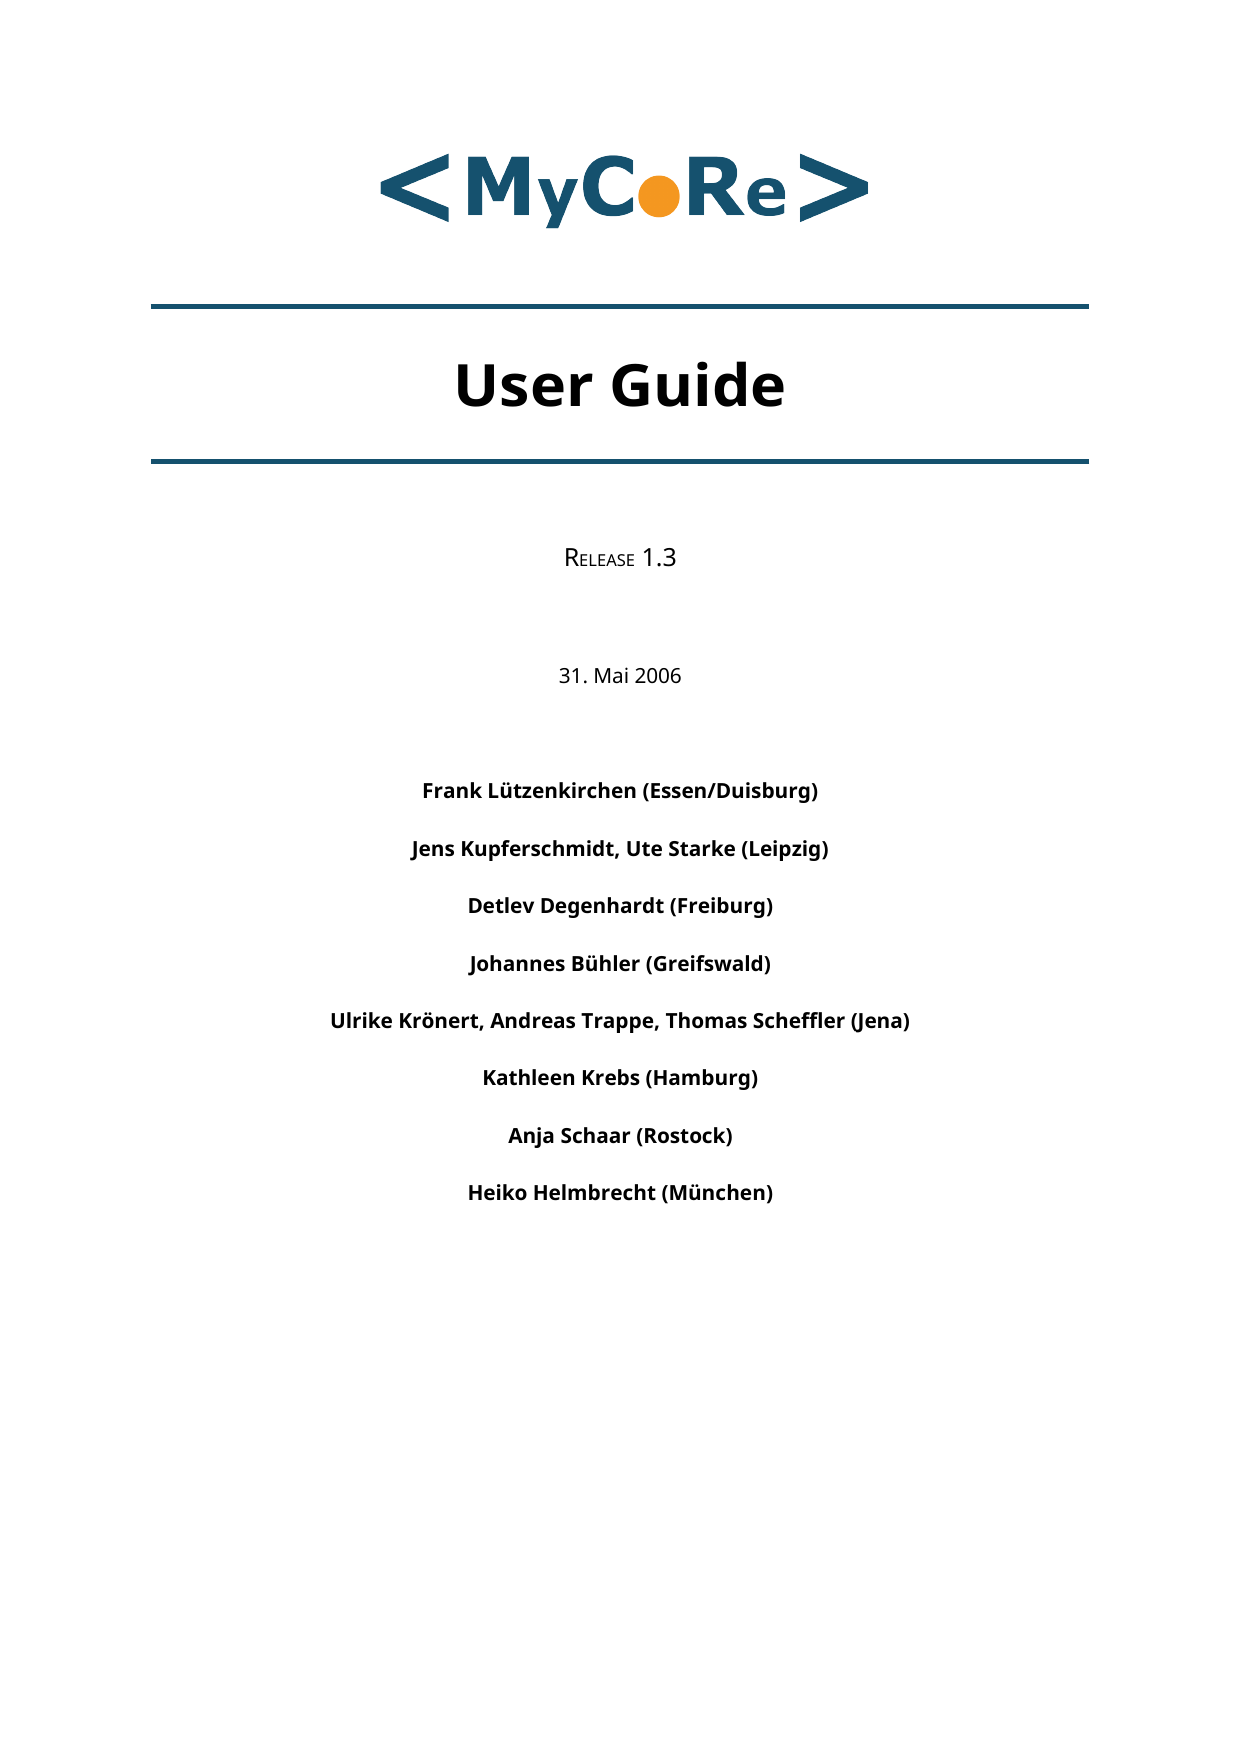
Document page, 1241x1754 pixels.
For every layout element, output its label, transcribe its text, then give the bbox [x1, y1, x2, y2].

table_header User Guide [151, 309, 1089, 459]
picture [360, 146, 880, 239]
table_cell Release 1.3 31. Mai 2006 Frank Lützenkirchen (Essen/Duisburg) Jens Kupferschmidt, Ute Starke (Leipzig) Detlev Degenhardt (Freiburg) Johannes Bühler (Greifswald) Ulrike Krönert, Andreas Trappe, Thomas Scheffler (Jena) Kathleen Krebs (Hamburg) Anja Schaar (Rostock) Heiko Helmbrecht (München) [151, 464, 1089, 1264]
